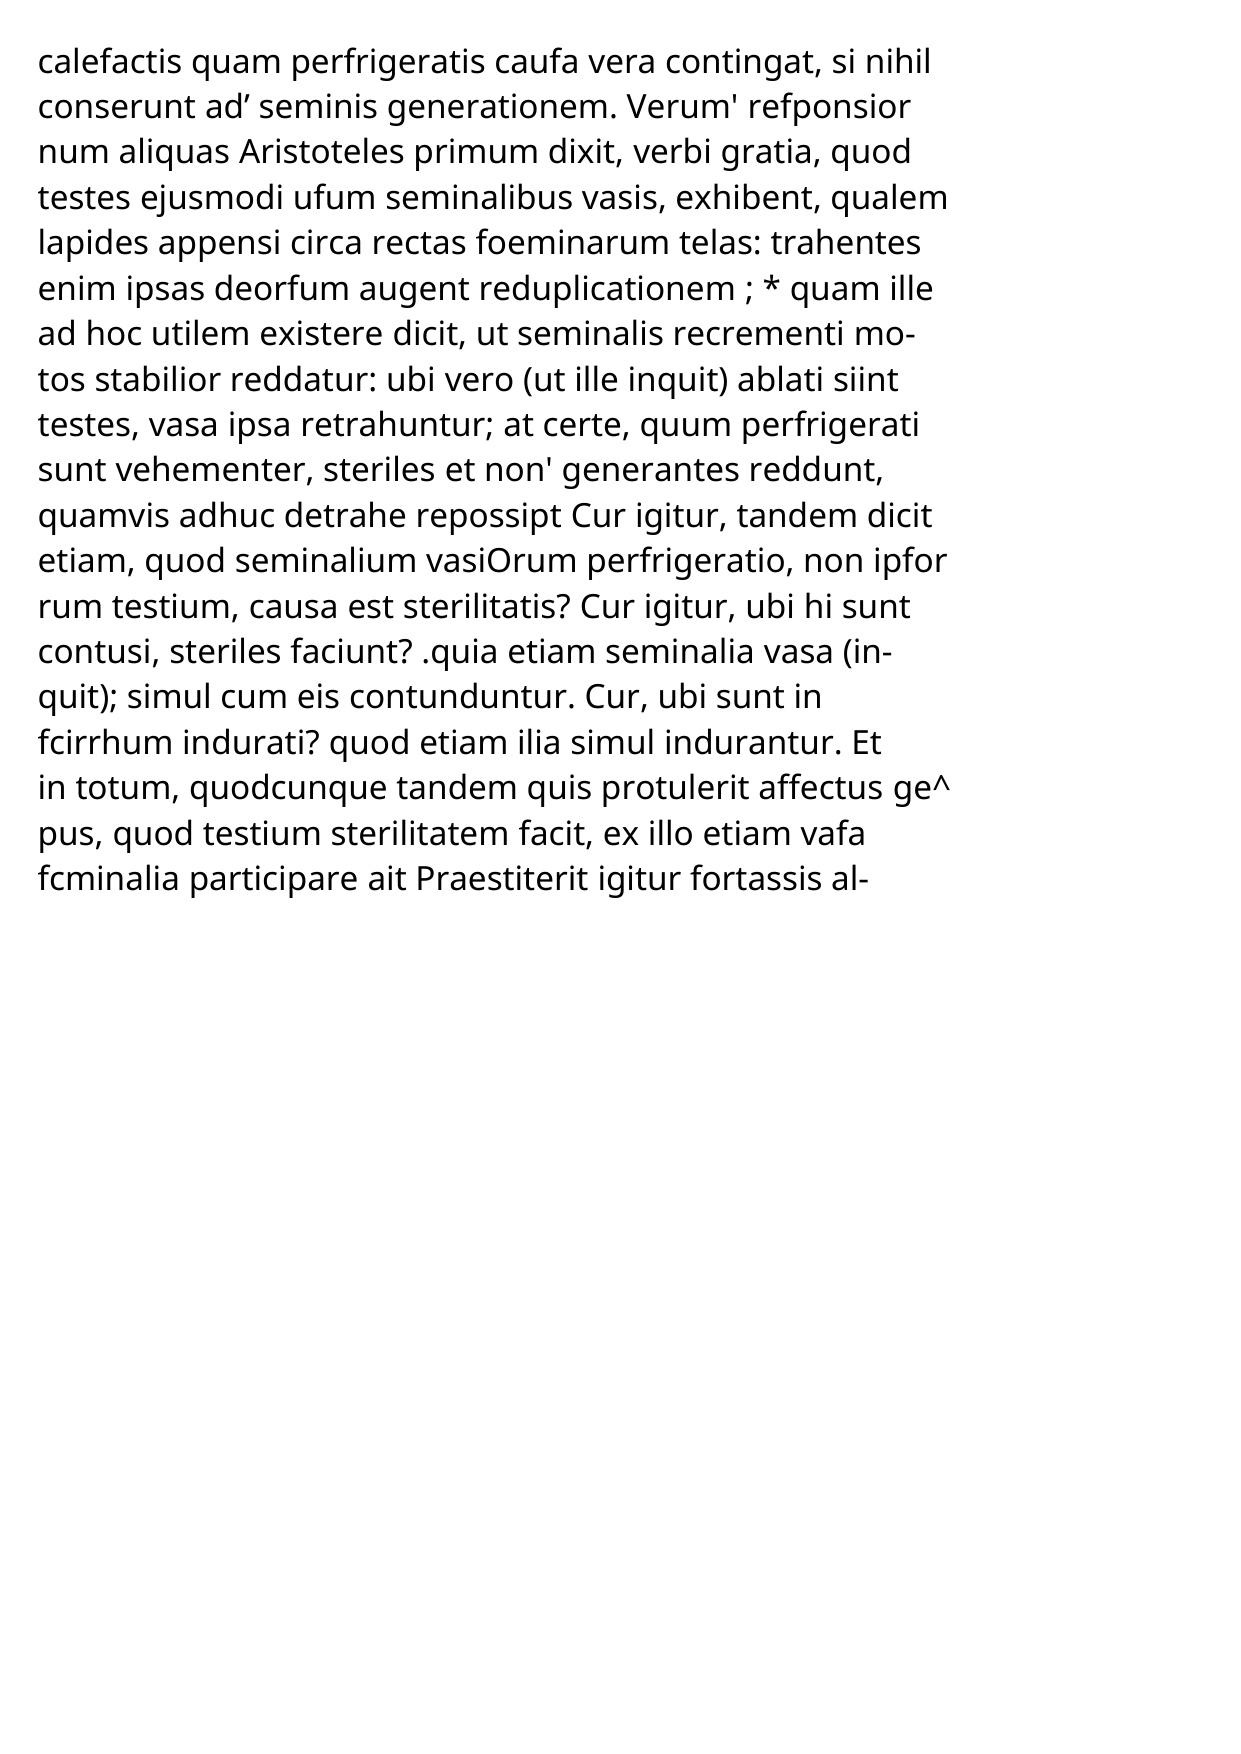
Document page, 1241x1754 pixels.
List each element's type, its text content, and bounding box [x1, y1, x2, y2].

text calefactis quam perfrigeratis caufa vera contingat, si nihil conserunt ad’ seminis generationem. Verum' refponsior num aliquas Aristoteles primum dixit, verbi gratia, quod testes ejusmodi ufum seminalibus vasis, exhibent, qualem lapides appensi circa rectas foeminarum telas: trahentes enim ipsas deorfum augent reduplicationem ; * quam ille ad hoc utilem existere dicit, ut seminalis recrementi mo- tos stabilior reddatur: ubi vero (ut ille inquit) ablati siint testes, vasa ipsa retrahuntur; at certe, quum perfrigerati sunt vehementer, steriles et non' generantes reddunt, quamvis adhuc detrahe repossipt Cur igitur, tandem dicit etiam, quod seminalium vasiOrum perfrigeratio, non ipfor rum testium, causa est sterilitatis? Cur igitur, ubi hi sunt contusi, steriles faciunt? .quia etiam seminalia vasa (in- quit); simul cum eis contunduntur. Cur, ubi sunt in fcirrhum indurati? quod etiam ilia simul indurantur. Et in totum, quodcunque tandem quis protulerit affectus ge^ pus, quod testium sterilitatem facit, ex illo etiam vafa fcminalia participare ait Praestiterit igitur fortassis al- [37, 37, 1203, 900]
